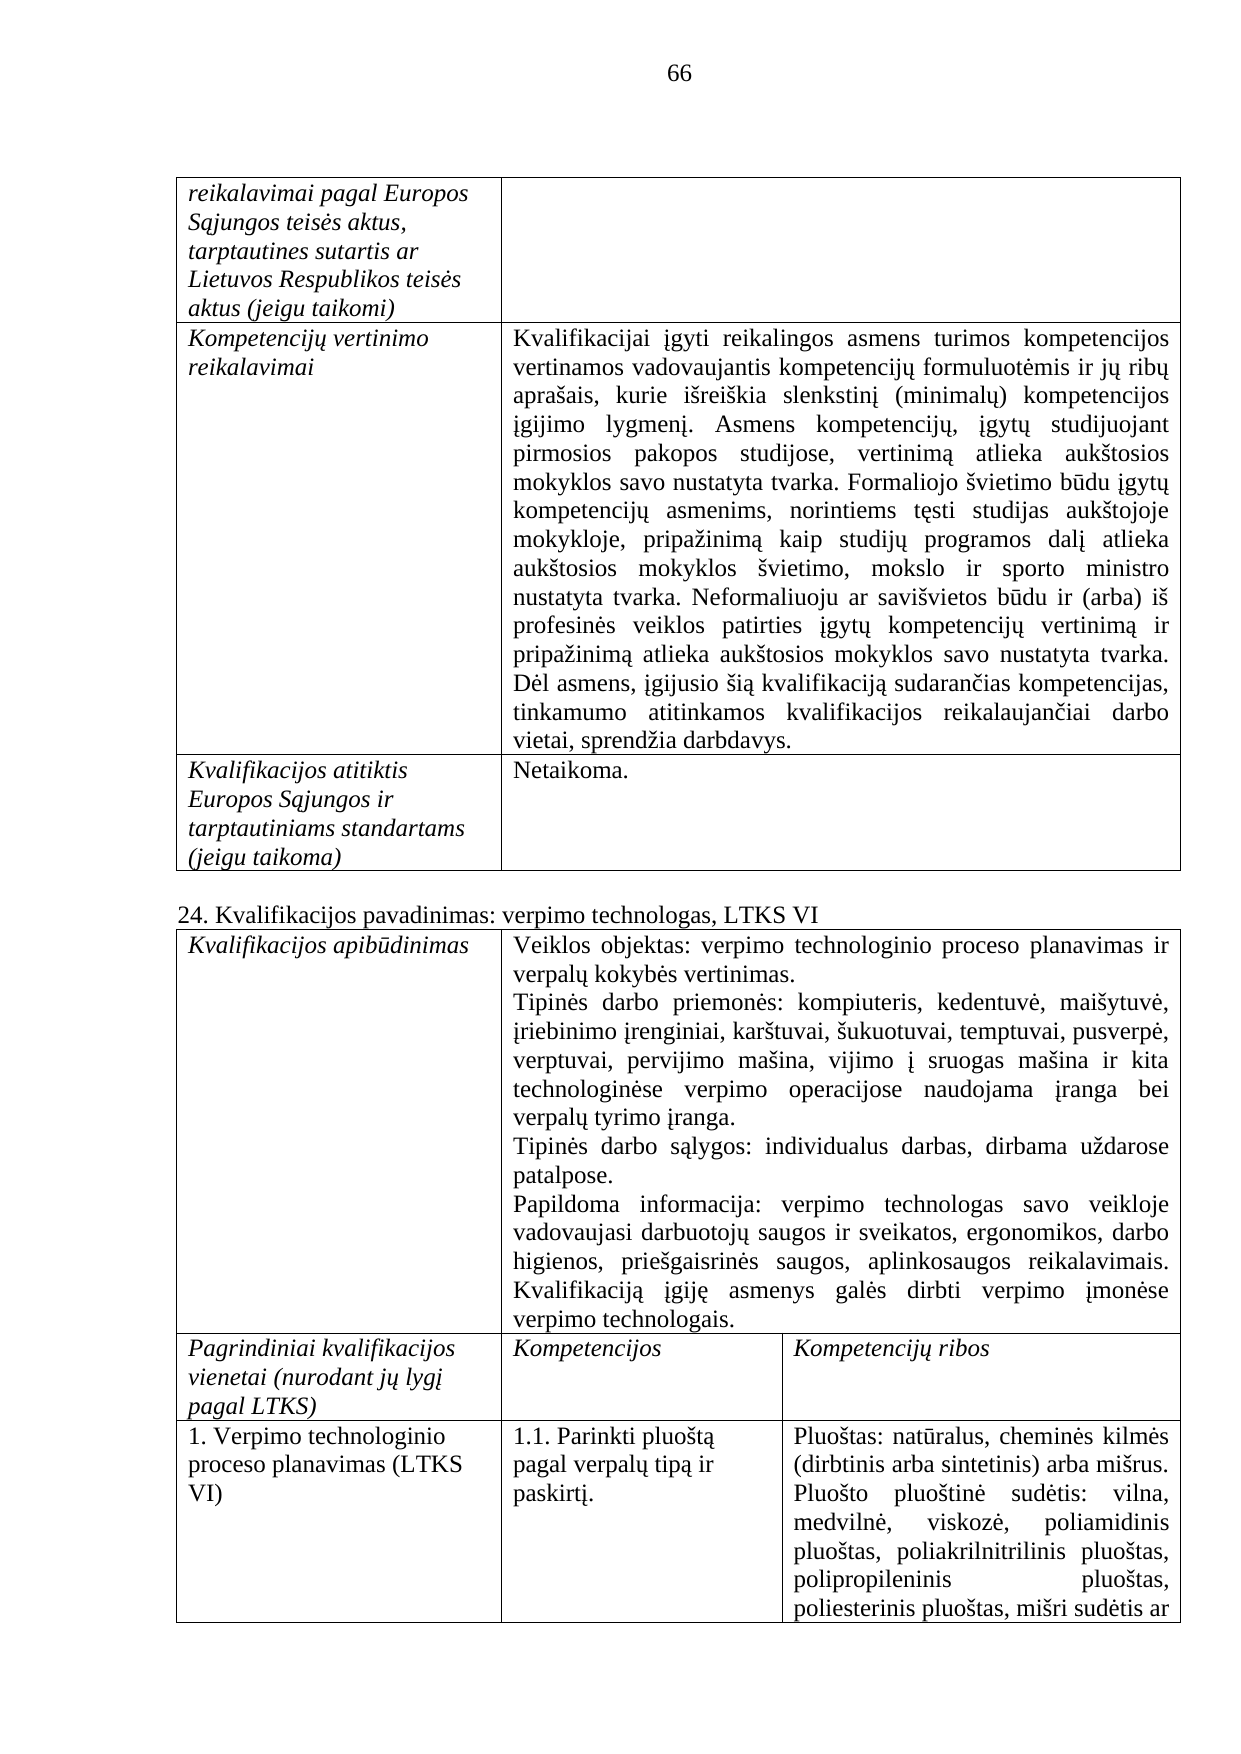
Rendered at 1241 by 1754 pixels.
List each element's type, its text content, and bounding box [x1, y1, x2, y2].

table_cell 1.1. Parinkti pluoštą pagal verpalų tipą ir paskirtį. [502, 1421, 782, 1622]
table_header Veiklos objektas: verpimo technologinio proceso planavimas ir verpalų kokybės vertinimas. Tipinės darbo priemonės: kompiuteris, kedentuvė, maišytuvė, įriebinimo įrenginiai, karštuvai, šukuotuvai, temptuvai, pusverpė, verptuvai, pervijimo mašina, vijimo į sruogas mašina ir kita technologinėse verpimo operacijose naudojama įranga bei verpalų tyrimo įranga. Tipinės darbo sąlygos: individualus darbas, dirbama uždarose patalpose. Papildoma informacija: verpimo technologas savo veikloje vadovaujasi darbuotojų saugos ir sveikatos, ergonomikos, darbo higienos, priešgaisrinės saugos, aplinkosaugos reikalavimais. Kvalifikaciją įgiję asmenys galės dirbti verpimo įmonėse verpimo technologais. [502, 930, 1180, 1332]
table_cell Kompetencijų vertinimo reikalavimai [177, 323, 501, 754]
table_cell [502, 178, 1180, 322]
table_cell Pluoštas: natūralus, cheminės kilmės (dirbtinis arba sintetinis) arba mišrus. Pluošto pluoštinė sudėtis: vilna, medvilnė, viskozė, poliamidinis pluoštas, poliakrilnitrilinis pluoštas, polipropileninis pluoštas, poliesterinis pluoštas, mišri sudėtis ar [783, 1421, 1180, 1622]
table_header Kvalifikacijos apibūdinimas [177, 930, 501, 1332]
table_cell Kvalifikacijos atitiktis Europos Sąjungos ir tarptautiniams standartams (jeigu taikoma) [177, 755, 501, 870]
table_cell Kvalifikacijai įgyti reikalingos asmens turimos kompetencijos vertinamos vadovaujantis kompetencijų formuluotėmis ir jų ribų aprašais, kurie išreiškia slenkstinį (minimalų) kompetencijos įgijimo lygmenį. Asmens kompetencijų, įgytų studijuojant pirmosios pakopos studijose, vertinimą atlieka aukštosios mokyklos savo nustatyta tvarka. Formaliojo švietimo būdu įgytų kompetencijų asmenims, norintiems tęsti studijas aukštojoje mokykloje, pripažinimą kaip studijų programos dalį atlieka aukštosios mokyklos švietimo, mokslo ir sporto ministro nustatyta tvarka. Neformaliuoju ar savišvietos būdu ir (arba) iš profesinės veiklos patirties įgytų kompetencijų vertinimą ir pripažinimą atlieka aukštosios mokyklos savo nustatyta tvarka. Dėl asmens, įgijusio šią kvalifikaciją sudarančias kompetencijas, tinkamumo atitinkamos kvalifikacijos reikalaujančiai darbo vietai, sprendžia darbdavys. [502, 323, 1180, 754]
table_cell Kompetencijos [502, 1334, 782, 1420]
table_cell 1. Verpimo technologinio proceso planavimas (LTKS VI) [177, 1421, 501, 1622]
table_cell Pagrindiniai kvalifikacijos vienetai (nurodant jų lygį pagal LTKS) [177, 1334, 501, 1420]
text 24. Kvalifikacijos pavadinimas: verpimo technologas, LTKS VI [177, 900, 1181, 929]
table_cell Netaikoma. [502, 755, 1180, 870]
table_cell reikalavimai pagal Europos Sąjungos teisės aktus, tarptautines sutartis ar Lietuvos Respublikos teisės aktus (jeigu taikomi) [177, 178, 501, 322]
table_cell Kompetencijų ribos [783, 1334, 1180, 1420]
